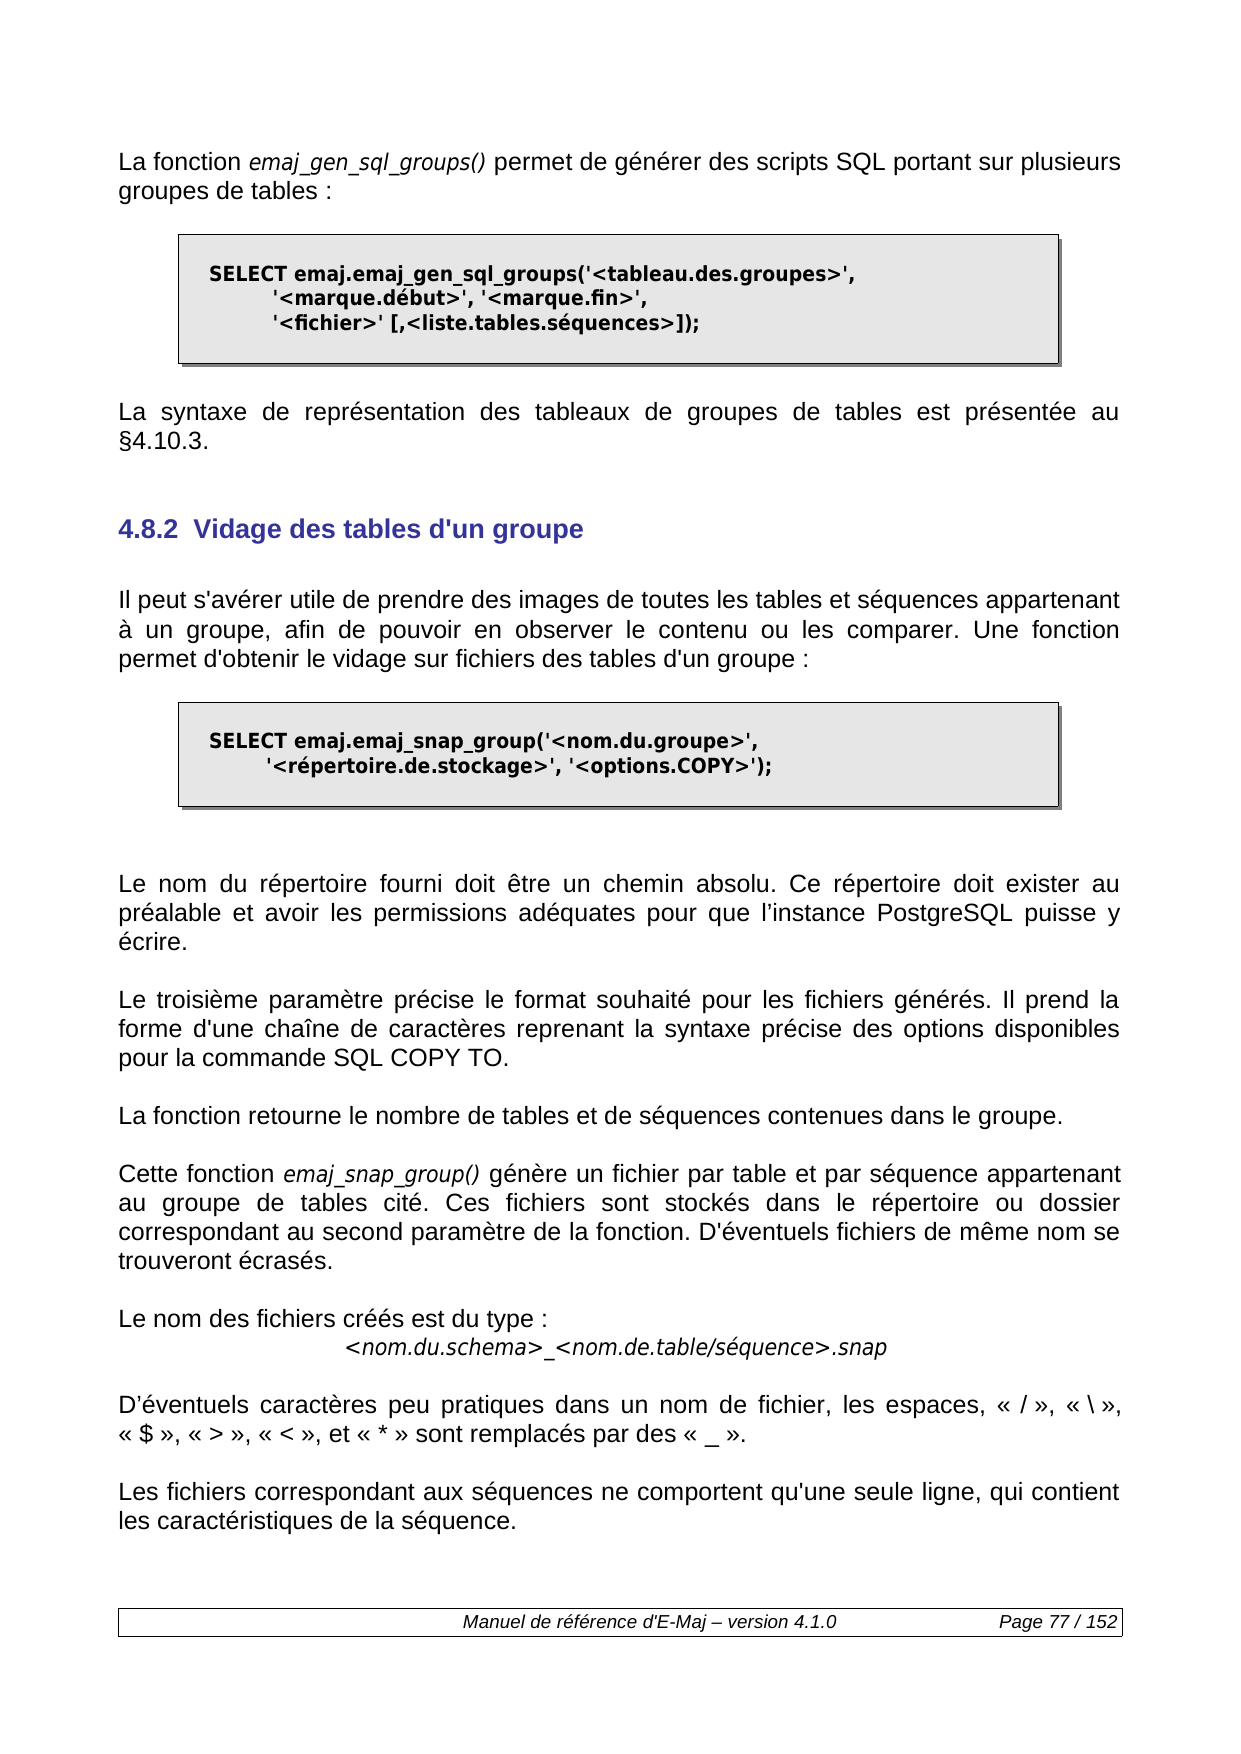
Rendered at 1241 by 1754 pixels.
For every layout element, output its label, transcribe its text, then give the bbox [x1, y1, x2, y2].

text Le nom du répertoire fourni doit être un chemin absolu. Ce répertoire doit exister au préalable et avoir les permissions adéquates pour que l’instance PostgreSQL puisse y écrire. [118, 868, 1122, 956]
text SELECT emaj.emaj_snap_group('<nom.du.groupe>', [179, 726, 1058, 751]
text Il peut s'avérer utile de prendre des images de toutes les tables et séquences appartenant à un groupe, afin de pouvoir en observer le contenu ou les comparer. Une fonction permet d'obtenir le vidage sur fichiers des tables d'un groupe : [118, 585, 1122, 673]
text Cette fonction emaj_snap_group() génère un fichier par table et par séquence appartenant au groupe de tables cité. Ces fichiers sont stockés dans le répertoire ou dossier correspondant au second paramètre de la fonction. D'éventuels fichiers de même nom se trouveront écrasés. [118, 1159, 1122, 1275]
text La fonction retourne le nombre de tables et de séquences contenues dans le groupe. [118, 1101, 1122, 1130]
text La fonction emaj_gen_sql_groups() permet de générer des scripts SQL portant sur plusieurs groupes de tables : [118, 147, 1122, 205]
text Le troisième paramètre précise le format souhaité pour les fichiers générés. Il prend la forme d'une chaîne de caractères reprenant la syntaxe précise des options disponibles pour la commande SQL COPY TO. [118, 985, 1122, 1072]
text <nom.du.schema>_<nom.de.table/séquence>.snap [118, 1333, 1122, 1360]
text La syntaxe de représentation des tableaux de groupes de tables est présentée au §4.10.3. [118, 397, 1122, 455]
text Les fichiers correspondant aux séquences ne comportent qu'une seule ligne, qui contient les caractéristiques de la séquence. [118, 1477, 1122, 1535]
text SELECT emaj.emaj_gen_sql_groups('<tableau.des.groupes>', '<marque.début>', '<marque.fin>', '<fichier>' [,<liste.tables.séquences>]); [179, 259, 1058, 332]
text D’éventuels caractères peu pratiques dans un nom de fichier, les espaces, « / », « \ », « $ », « > », « < », et « * » sont remplacés par des « _ ». [118, 1389, 1122, 1448]
text Le nom des fichiers créés est du type : [118, 1304, 1122, 1333]
text '<répertoire.de.stockage>', '<options.COPY>'); [179, 751, 1058, 775]
subtitle Vidage des tables d'un groupe [118, 513, 1122, 544]
